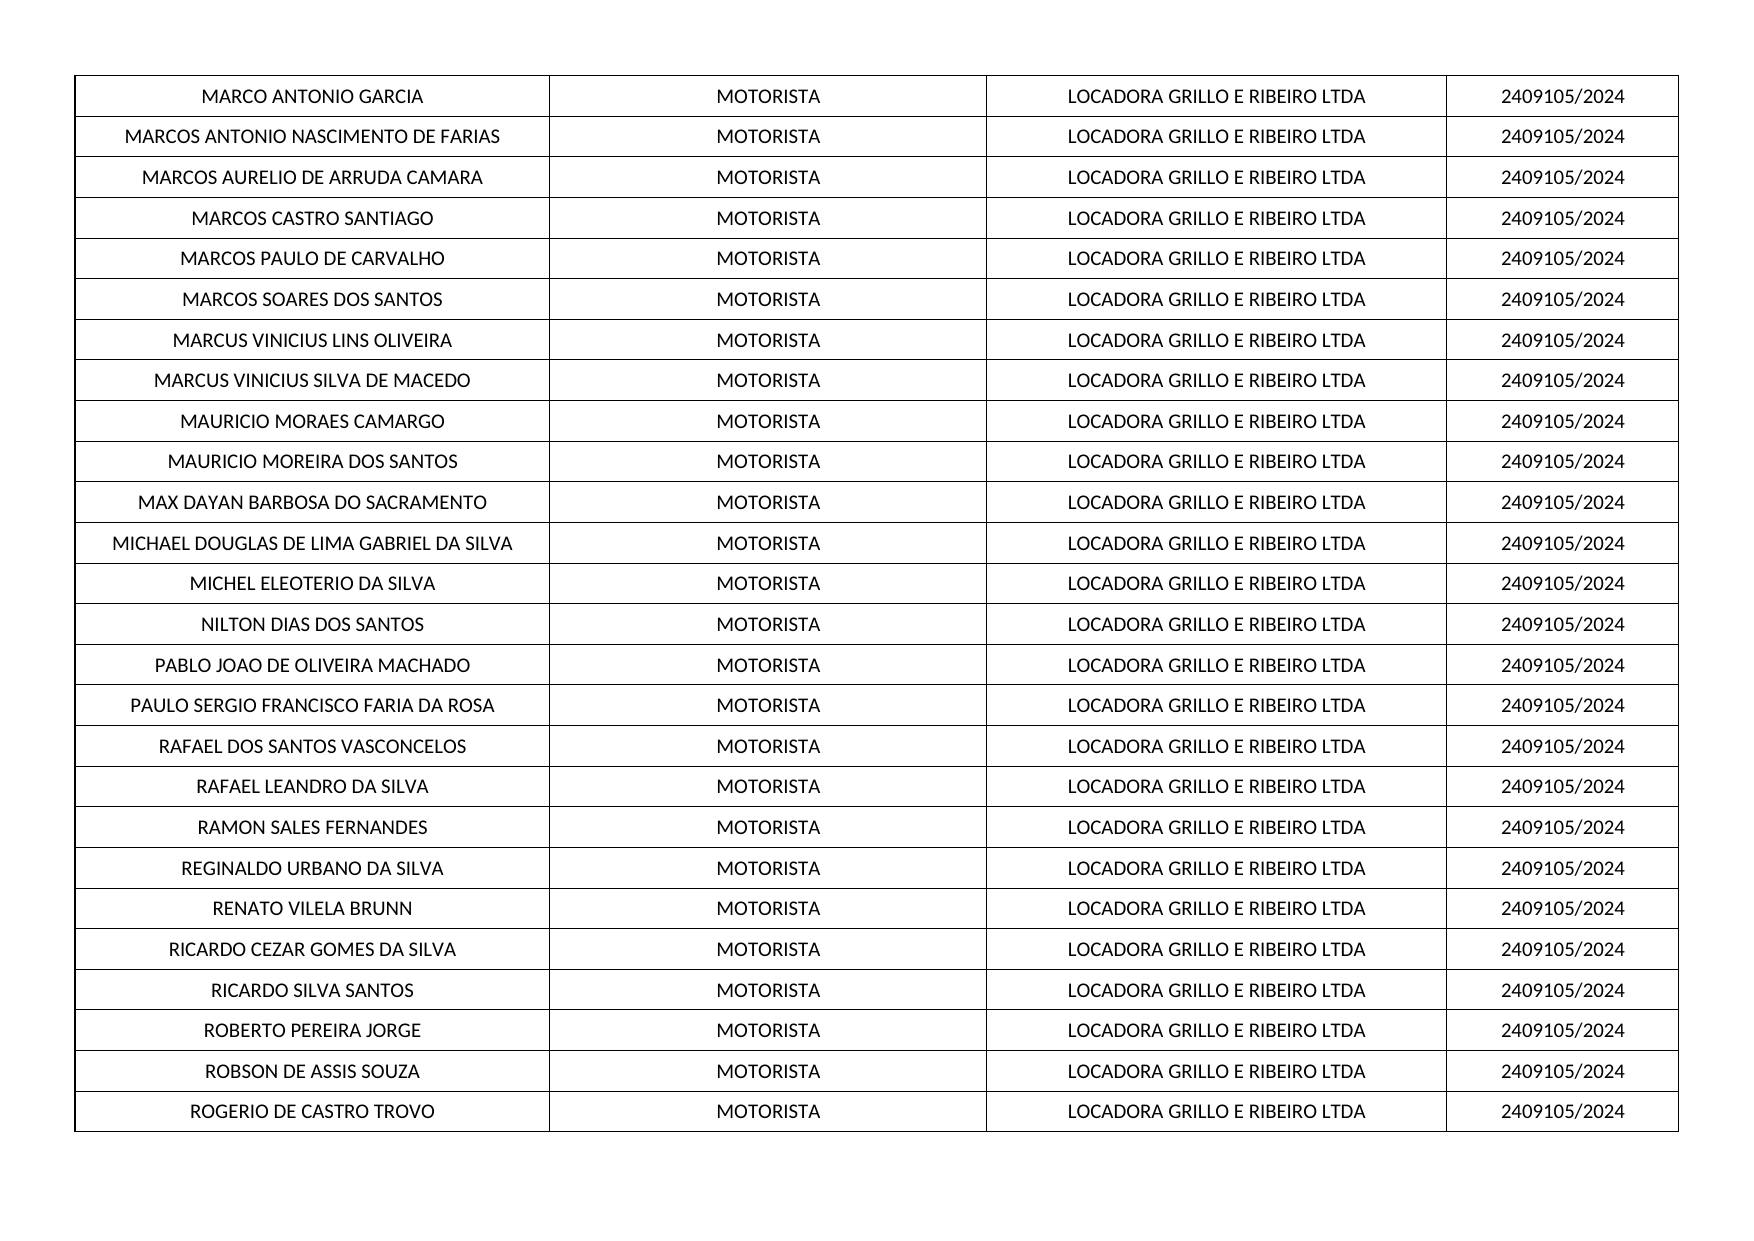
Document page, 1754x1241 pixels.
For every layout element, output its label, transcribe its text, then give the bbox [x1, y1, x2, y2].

table_cell MOTORISTA [550, 1092, 986, 1131]
table_cell MARCOS ANTONIO NASCIMENTO DE FARIAS [76, 117, 549, 156]
table_cell MOTORISTA [550, 401, 986, 441]
table_cell 2409105/2024 [1447, 482, 1678, 522]
table_cell MARCO ANTONIO GARCIA [76, 76, 549, 116]
table_cell ROBSON DE ASSIS SOUZA [76, 1051, 549, 1091]
table_cell MOTORISTA [550, 1010, 986, 1050]
table_cell LOCADORA GRILLO E RIBEIRO LTDA [987, 401, 1446, 441]
table_cell MOTORISTA [550, 157, 986, 197]
table_cell MARCOS SOARES DOS SANTOS [76, 279, 549, 319]
table_cell MARCOS PAULO DE CARVALHO [76, 239, 549, 278]
table_cell MOTORISTA [550, 117, 986, 156]
table_cell RAMON SALES FERNANDES [76, 807, 549, 847]
table_cell 2409105/2024 [1447, 1051, 1678, 1091]
table_cell MOTORISTA [550, 320, 986, 359]
table_cell MOTORISTA [550, 970, 986, 1009]
table_cell RENATO VILELA BRUNN [76, 889, 549, 928]
table_cell LOCADORA GRILLO E RIBEIRO LTDA [987, 239, 1446, 278]
table_cell LOCADORA GRILLO E RIBEIRO LTDA [987, 198, 1446, 237]
table_cell LOCADORA GRILLO E RIBEIRO LTDA [987, 1051, 1446, 1091]
table_cell LOCADORA GRILLO E RIBEIRO LTDA [987, 117, 1446, 156]
table_cell MOTORISTA [550, 767, 986, 806]
table_cell LOCADORA GRILLO E RIBEIRO LTDA [987, 726, 1446, 766]
table_cell 2409105/2024 [1447, 807, 1678, 847]
table_cell LOCADORA GRILLO E RIBEIRO LTDA [987, 604, 1446, 644]
table_cell LOCADORA GRILLO E RIBEIRO LTDA [987, 1010, 1446, 1050]
table_cell MOTORISTA [550, 198, 986, 237]
table_cell MOTORISTA [550, 929, 986, 969]
table_cell MOTORISTA [550, 726, 986, 766]
table_cell NILTON DIAS DOS SANTOS [76, 604, 549, 644]
table_cell RAFAEL DOS SANTOS VASCONCELOS [76, 726, 549, 766]
table_cell MOTORISTA [550, 807, 986, 847]
table_cell 2409105/2024 [1447, 726, 1678, 766]
table_cell 2409105/2024 [1447, 1010, 1678, 1050]
table_cell LOCADORA GRILLO E RIBEIRO LTDA [987, 970, 1446, 1009]
table_cell 2409105/2024 [1447, 685, 1678, 725]
table_cell LOCADORA GRILLO E RIBEIRO LTDA [987, 645, 1446, 684]
table_cell 2409105/2024 [1447, 604, 1678, 644]
table_cell 2409105/2024 [1447, 320, 1678, 359]
table_cell LOCADORA GRILLO E RIBEIRO LTDA [987, 685, 1446, 725]
table_cell LOCADORA GRILLO E RIBEIRO LTDA [987, 360, 1446, 400]
table_cell ROGERIO DE CASTRO TROVO [76, 1092, 549, 1131]
table_cell LOCADORA GRILLO E RIBEIRO LTDA [987, 157, 1446, 197]
table_cell 2409105/2024 [1447, 1092, 1678, 1131]
table_cell MAX DAYAN BARBOSA DO SACRAMENTO [76, 482, 549, 522]
table_cell MARCUS VINICIUS LINS OLIVEIRA [76, 320, 549, 359]
table_cell MOTORISTA [550, 442, 986, 481]
table_cell 2409105/2024 [1447, 645, 1678, 684]
table_cell 2409105/2024 [1447, 401, 1678, 441]
table_cell ROBERTO PEREIRA JORGE [76, 1010, 549, 1050]
table_cell LOCADORA GRILLO E RIBEIRO LTDA [987, 320, 1446, 359]
table_cell MOTORISTA [550, 279, 986, 319]
table_cell MARCOS CASTRO SANTIAGO [76, 198, 549, 237]
table_cell PAULO SERGIO FRANCISCO FARIA DA ROSA [76, 685, 549, 725]
table_cell 2409105/2024 [1447, 767, 1678, 806]
table_cell MOTORISTA [550, 685, 986, 725]
table_cell LOCADORA GRILLO E RIBEIRO LTDA [987, 279, 1446, 319]
table_cell REGINALDO URBANO DA SILVA [76, 848, 549, 887]
table_cell 2409105/2024 [1447, 970, 1678, 1009]
table_cell MOTORISTA [550, 645, 986, 684]
table_cell MAURICIO MOREIRA DOS SANTOS [76, 442, 549, 481]
table_cell LOCADORA GRILLO E RIBEIRO LTDA [987, 76, 1446, 116]
table_cell LOCADORA GRILLO E RIBEIRO LTDA [987, 889, 1446, 928]
table_cell 2409105/2024 [1447, 239, 1678, 278]
table_cell RAFAEL LEANDRO DA SILVA [76, 767, 549, 806]
table_cell MICHAEL DOUGLAS DE LIMA GABRIEL DA SILVA [76, 523, 549, 562]
table_cell MOTORISTA [550, 848, 986, 887]
table_cell LOCADORA GRILLO E RIBEIRO LTDA [987, 442, 1446, 481]
table_cell LOCADORA GRILLO E RIBEIRO LTDA [987, 767, 1446, 806]
table_cell 2409105/2024 [1447, 198, 1678, 237]
table_cell MARCOS AURELIO DE ARRUDA CAMARA [76, 157, 549, 197]
table_cell LOCADORA GRILLO E RIBEIRO LTDA [987, 523, 1446, 562]
table_cell 2409105/2024 [1447, 76, 1678, 116]
table_cell MOTORISTA [550, 889, 986, 928]
table_cell 2409105/2024 [1447, 360, 1678, 400]
table_cell LOCADORA GRILLO E RIBEIRO LTDA [987, 564, 1446, 603]
table_cell MOTORISTA [550, 523, 986, 562]
table_cell 2409105/2024 [1447, 117, 1678, 156]
table_cell MARCUS VINICIUS SILVA DE MACEDO [76, 360, 549, 400]
table_cell 2409105/2024 [1447, 848, 1678, 887]
table_cell LOCADORA GRILLO E RIBEIRO LTDA [987, 848, 1446, 887]
table_cell MOTORISTA [550, 76, 986, 116]
table_cell RICARDO SILVA SANTOS [76, 970, 549, 1009]
table_cell PABLO JOAO DE OLIVEIRA MACHADO [76, 645, 549, 684]
table_cell MICHEL ELEOTERIO DA SILVA [76, 564, 549, 603]
table_cell RICARDO CEZAR GOMES DA SILVA [76, 929, 549, 969]
table_cell MOTORISTA [550, 564, 986, 603]
table_cell LOCADORA GRILLO E RIBEIRO LTDA [987, 929, 1446, 969]
table_cell 2409105/2024 [1447, 929, 1678, 969]
table_cell MOTORISTA [550, 360, 986, 400]
table_cell MOTORISTA [550, 1051, 986, 1091]
table_cell 2409105/2024 [1447, 157, 1678, 197]
table_cell 2409105/2024 [1447, 564, 1678, 603]
table_cell LOCADORA GRILLO E RIBEIRO LTDA [987, 807, 1446, 847]
table_cell MOTORISTA [550, 482, 986, 522]
table_cell 2409105/2024 [1447, 442, 1678, 481]
table_cell LOCADORA GRILLO E RIBEIRO LTDA [987, 482, 1446, 522]
table_cell MAURICIO MORAES CAMARGO [76, 401, 549, 441]
table_cell 2409105/2024 [1447, 889, 1678, 928]
table_cell 2409105/2024 [1447, 279, 1678, 319]
table_cell LOCADORA GRILLO E RIBEIRO LTDA [987, 1092, 1446, 1131]
table_cell MOTORISTA [550, 604, 986, 644]
table_cell 2409105/2024 [1447, 523, 1678, 562]
table_cell MOTORISTA [550, 239, 986, 278]
